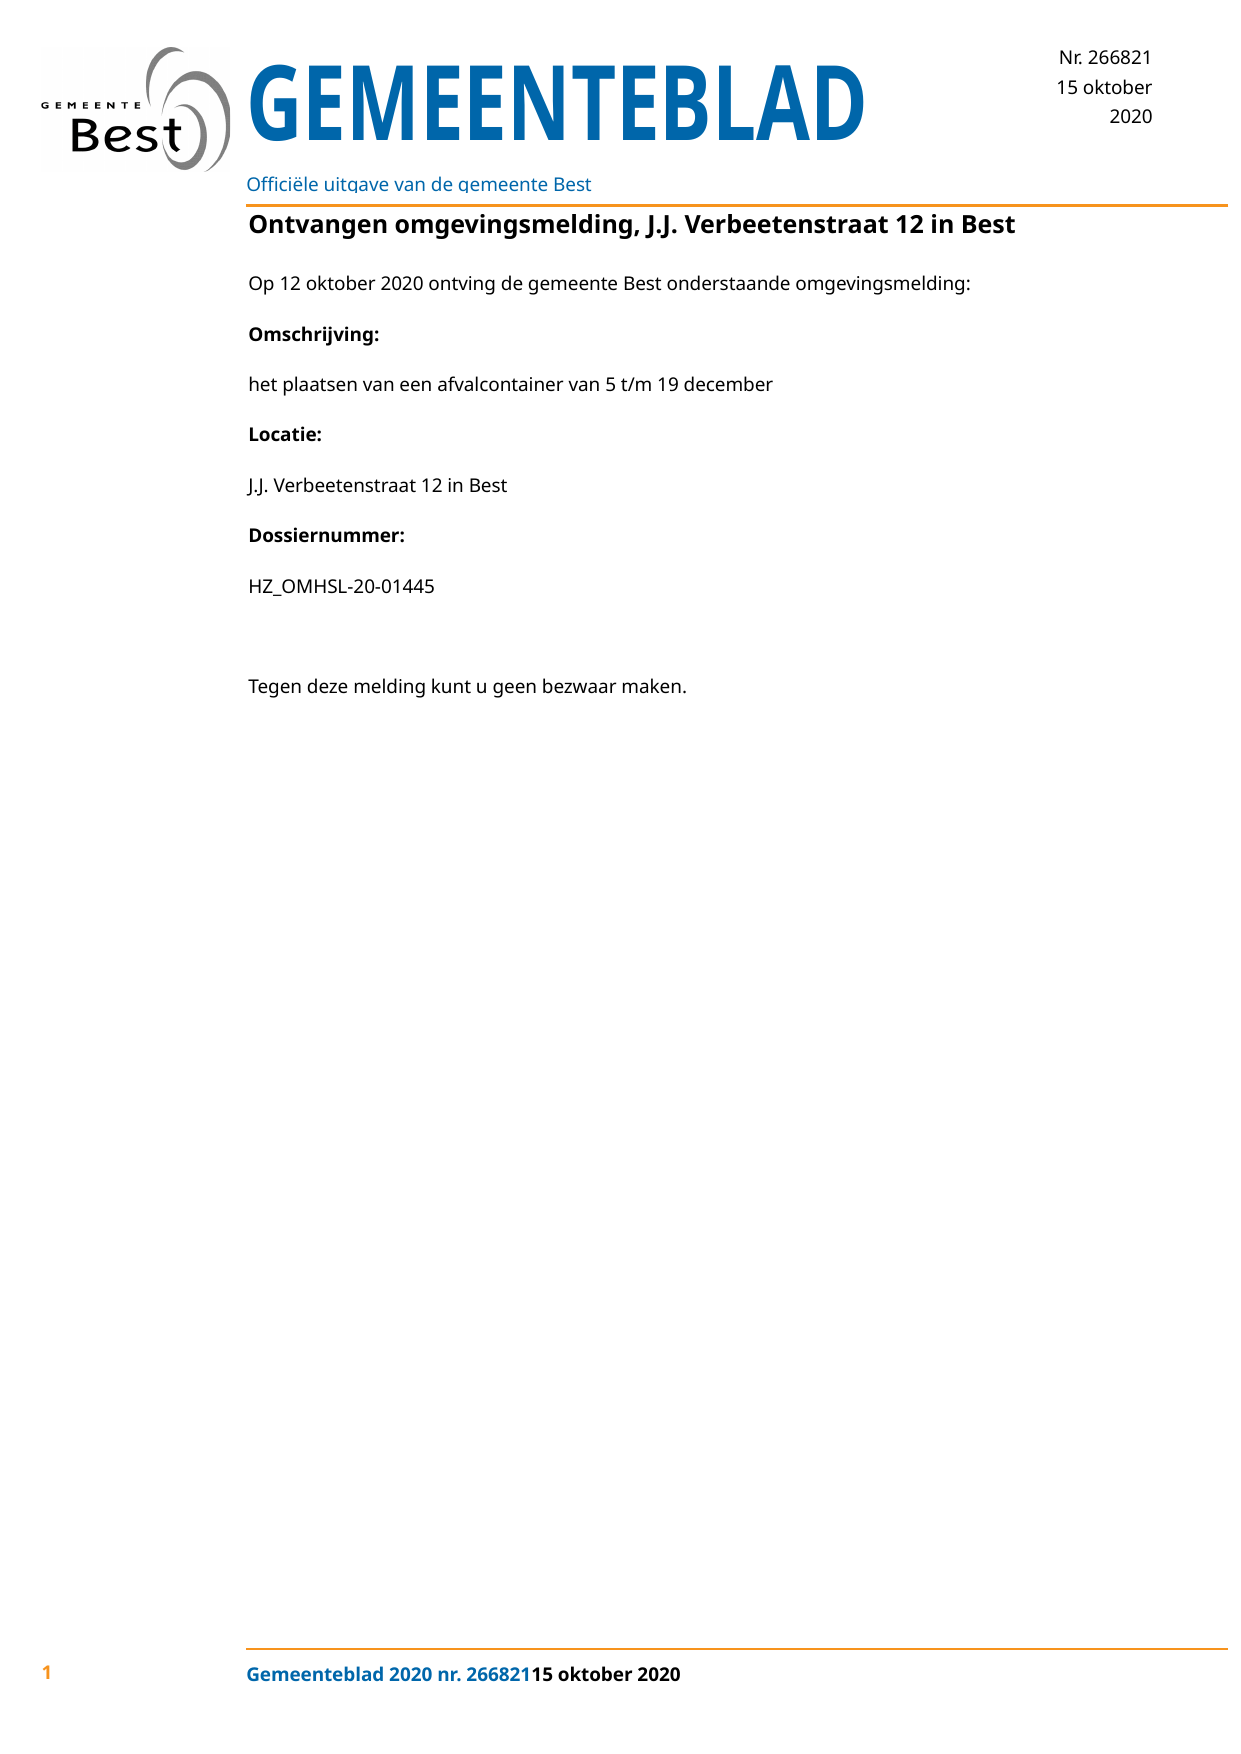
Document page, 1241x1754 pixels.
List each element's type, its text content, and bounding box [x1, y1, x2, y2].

text HZ_OMHSL-20-01445 [248, 573, 1152, 598]
text Op 12 oktober 2020 ontving de gemeente Best onderstaande omgevingsmelding: [248, 270, 1152, 296]
picture [41, 47, 231, 172]
text Ontvangen omgevingsmelding, J.J. Verbeetenstraat 12 in Best [248, 207, 1152, 241]
text Tegen deze melding kunt u geen bezwaar maken. [248, 674, 1152, 699]
text J.J. Verbeetenstraat 12 in Best [248, 472, 1152, 498]
text Dossiernummer: [248, 522, 1152, 548]
text Locatie: [248, 422, 1152, 447]
text het plaatsen van een afvalcontainer van 5 t/m 19 december [248, 371, 1152, 397]
text Omschrijving: [248, 321, 1152, 346]
